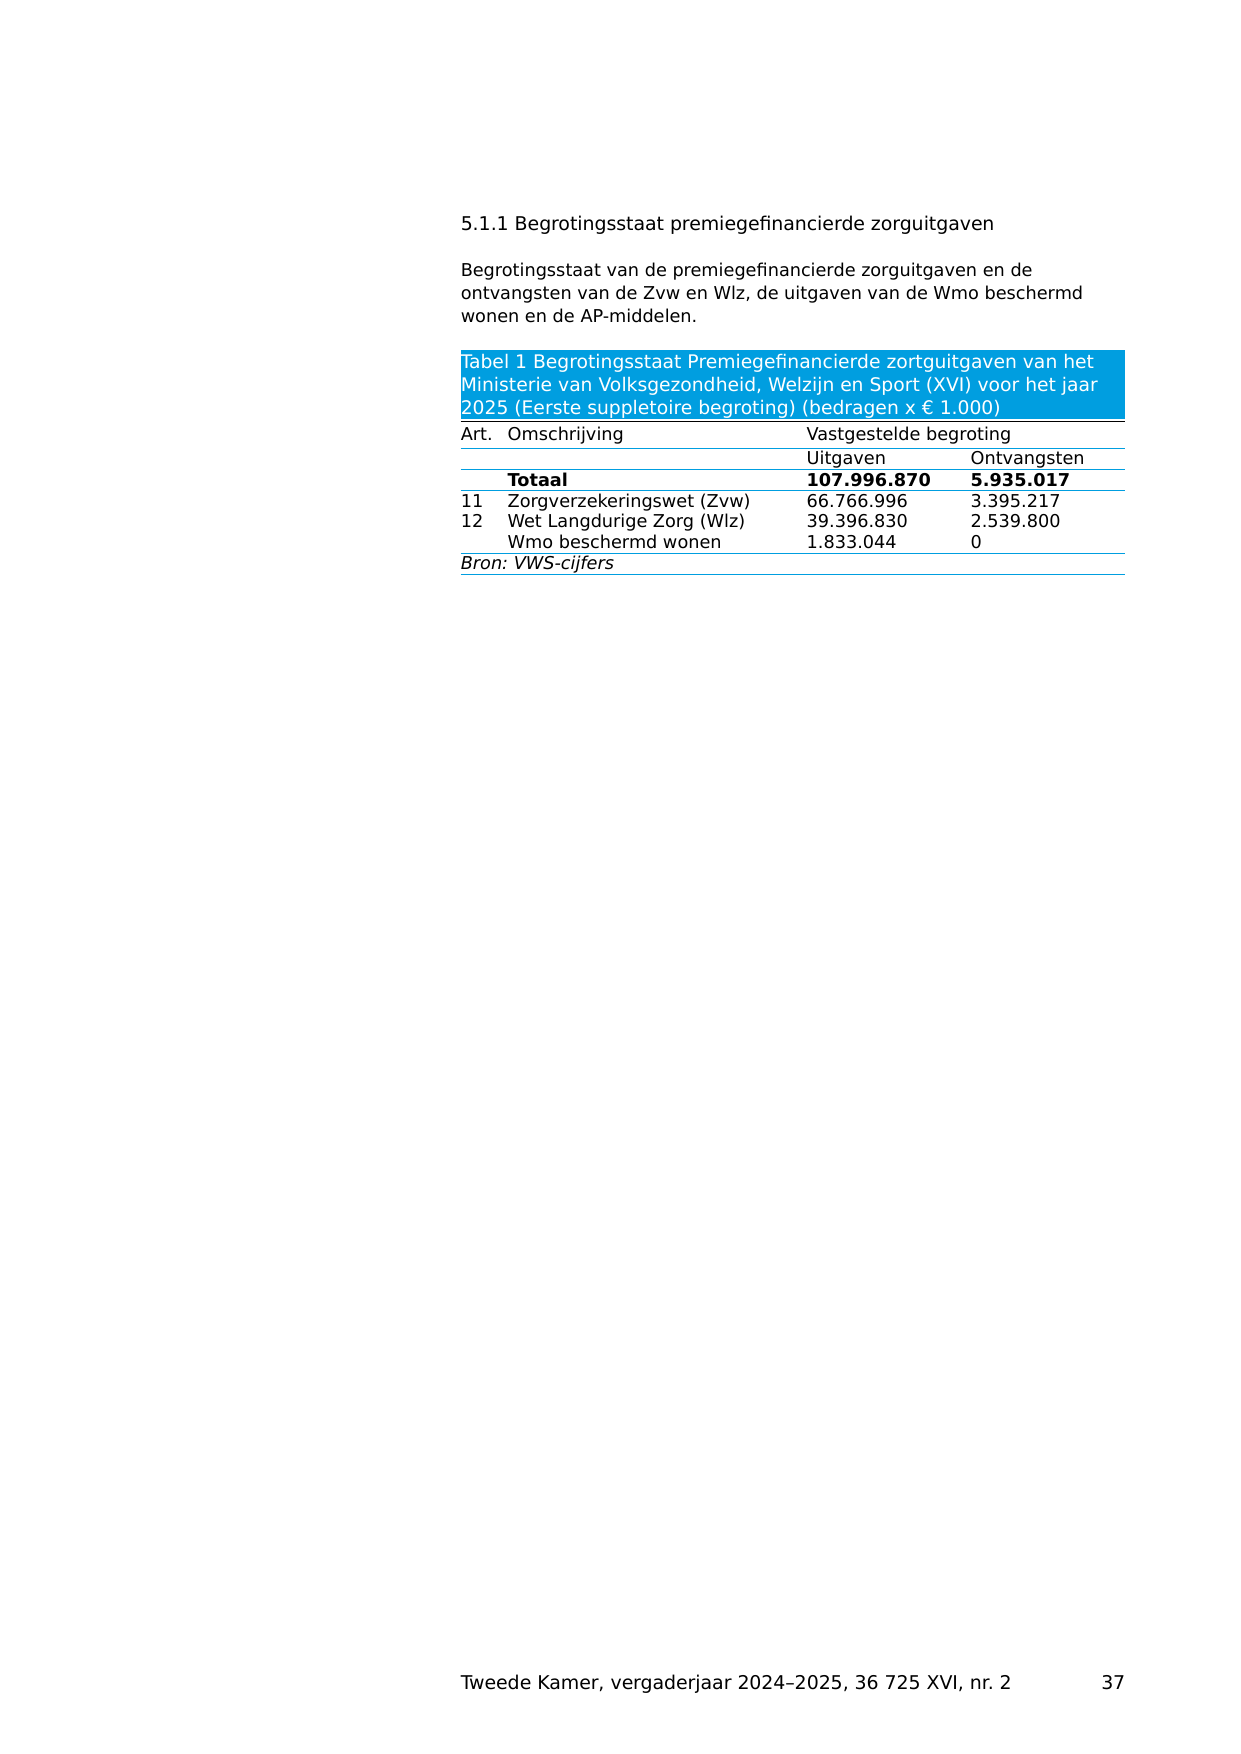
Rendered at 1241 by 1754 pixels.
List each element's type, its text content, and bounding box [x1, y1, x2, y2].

table_cell 66.766.996 [804, 491, 967, 511]
title 5.1.1 Begrotingsstaat premiegefinancierde zorguitgaven [461, 213, 1125, 235]
table_cell [461, 470, 504, 490]
table_cell Bron: VWS-cijfers [461, 554, 1125, 574]
table_cell Wmo beschermd wonen [505, 532, 803, 552]
table_cell 1.833.044 [804, 532, 967, 552]
table_cell Zorgverzekeringswet (Zvw) [505, 491, 803, 511]
table_cell Totaal [505, 470, 803, 490]
table_cell 0 [968, 532, 1125, 552]
table_cell Omschrijving [505, 422, 803, 448]
table_cell Ontvangsten [968, 449, 1125, 469]
table_cell 3.395.217 [968, 491, 1125, 511]
table_cell Wet Langdurige Zorg (Wlz) [505, 511, 803, 532]
table_cell Vastgestelde begroting [804, 422, 1125, 448]
table_cell 5.935.017 [968, 470, 1125, 490]
table_cell 107.996.870 [804, 470, 967, 490]
table_cell 12 [461, 511, 504, 532]
table_cell Uitgaven [804, 449, 967, 469]
text Begrotingsstaat van de premiegefinancierde zorguitgaven en de ontvangsten van de Zvw en Wlz, de uitgaven van de Wmo beschermd wonen en de AP-middelen. [461, 258, 1125, 327]
table_cell [461, 449, 504, 469]
table_cell 11 [461, 491, 504, 511]
table_cell Art. [461, 422, 504, 448]
table_cell [461, 532, 504, 552]
table_cell 2.539.800 [968, 511, 1125, 532]
table_cell 39.396.830 [804, 511, 967, 532]
table_cell [505, 449, 803, 469]
